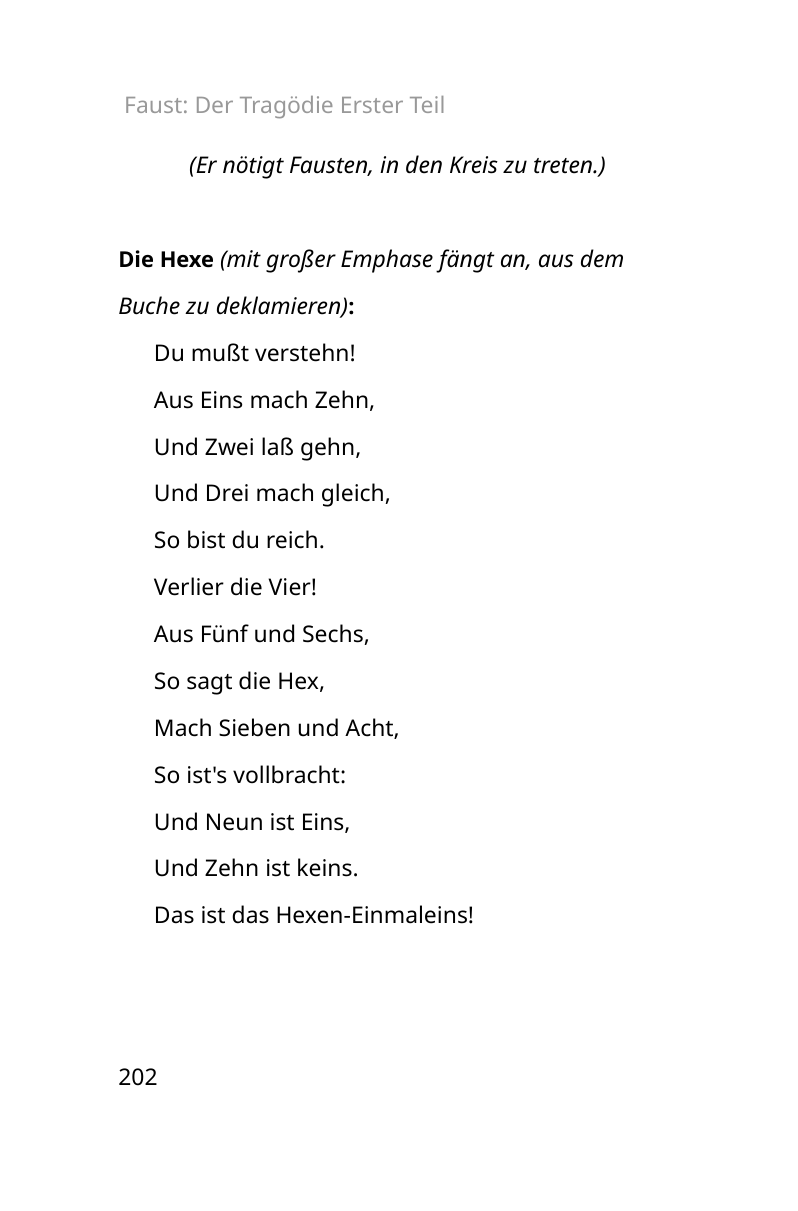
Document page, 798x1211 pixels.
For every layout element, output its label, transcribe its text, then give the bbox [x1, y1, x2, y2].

text (Er nötigt Fausten, in den Kreis zu treten.) [118, 149, 679, 181]
text Die Hexe (mit großer Emphase fängt an, aus dem Buche zu deklamieren): Du mußt verstehn! Aus Eins mach Zehn, Und Zwei laß gehn, Und Drei mach gleich, So bist du reich. Verlier die Vier! Aus Fünf und Sechs, So sagt die Hex, Mach Sieben und Acht, So ist's vollbracht: Und Neun ist Eins, Und Zehn ist keins. Das ist das Hexen-Einmaleins! [118, 208, 679, 931]
